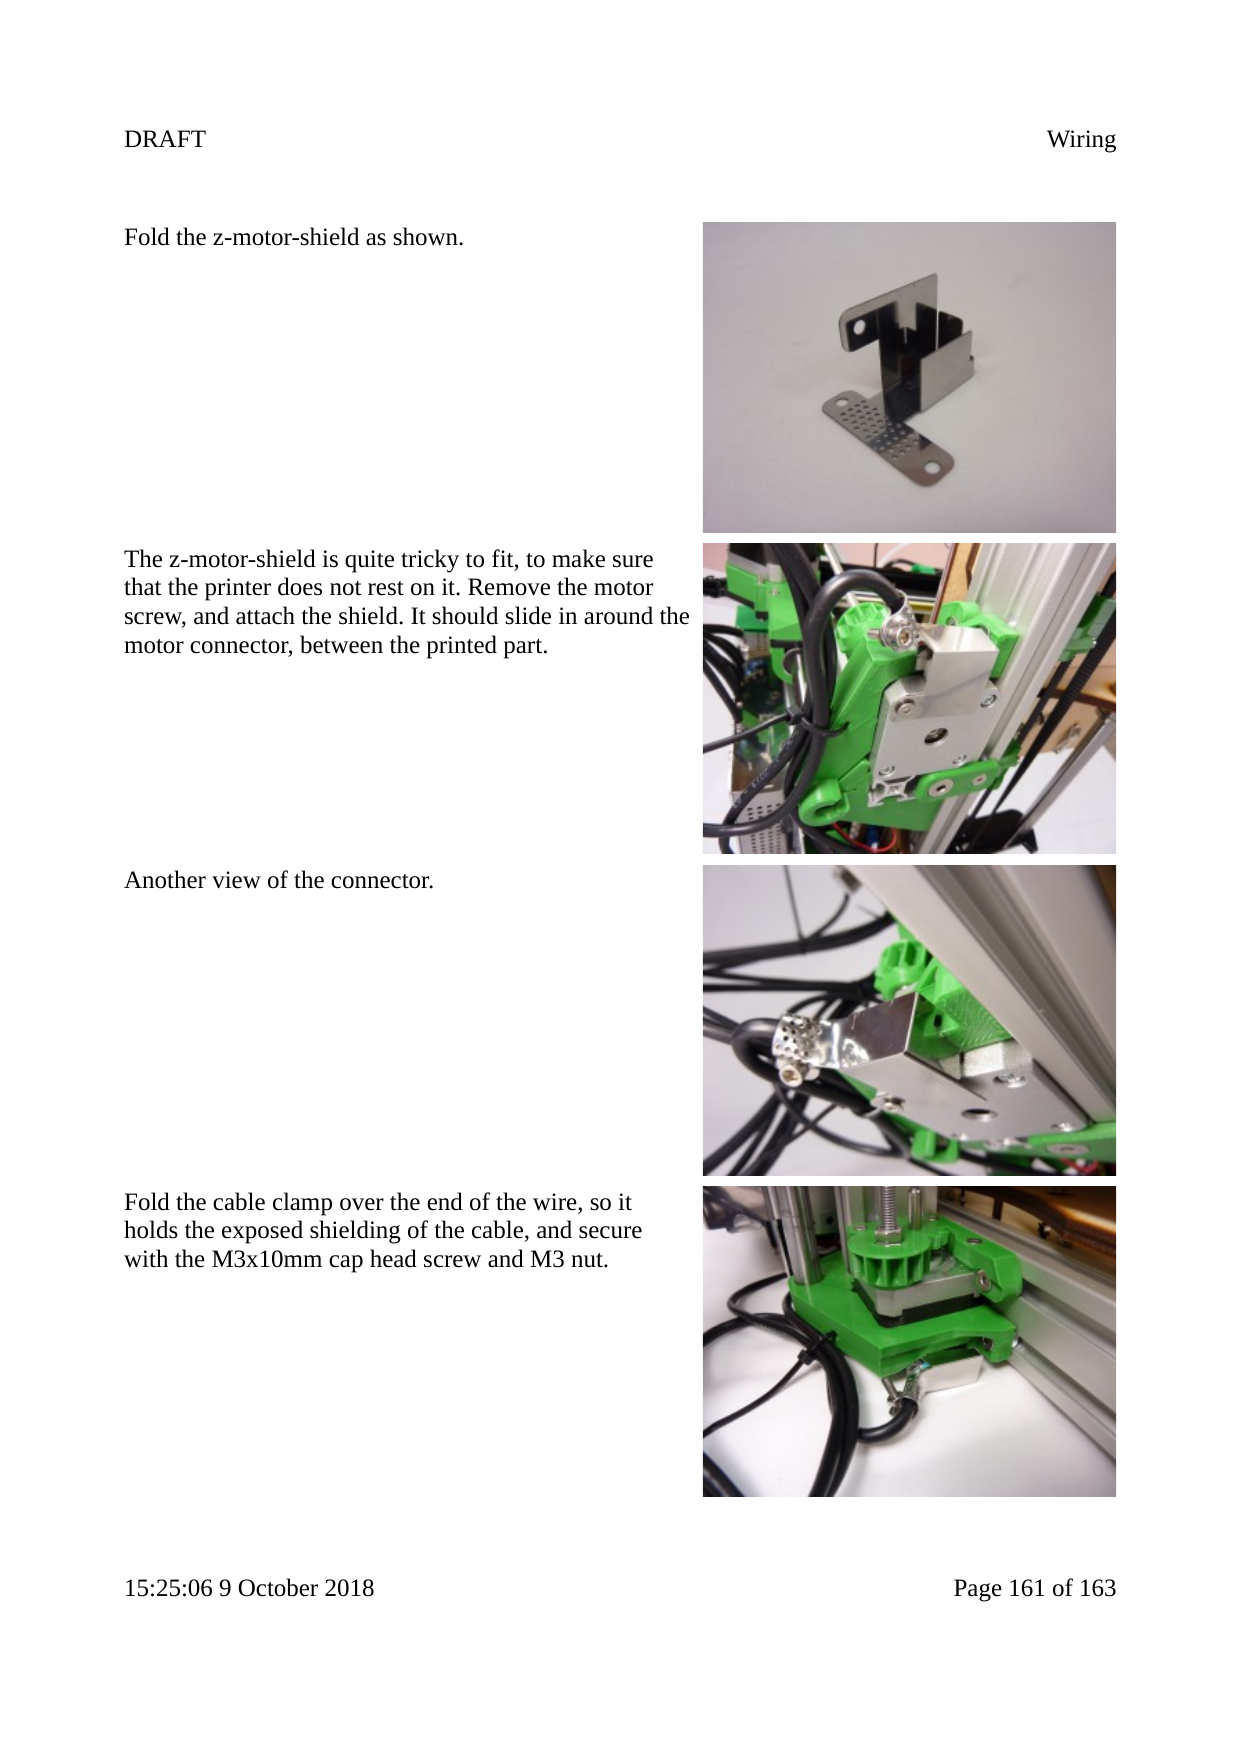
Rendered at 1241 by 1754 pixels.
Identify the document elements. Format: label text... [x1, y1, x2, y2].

table_cell [697, 860, 1122, 1181]
picture [702, 1186, 1117, 1497]
table_cell [697, 1181, 1122, 1502]
picture [702, 222, 1117, 533]
table_cell Fold the cable clamp over the end of the wire, so it holds the exposed shielding of the cable, and secure with the M3x10mm cap head screw and M3 nut. [118, 1181, 697, 1502]
table_cell Fold the z-motor-shield as shown. [118, 217, 697, 538]
picture [702, 543, 1117, 854]
table_cell [697, 538, 1122, 859]
picture [702, 865, 1117, 1176]
table_cell Another view of the connector. [118, 860, 697, 1181]
table_cell The z-motor-shield is quite tricky to fit, to make sure that the printer does not rest on it. Remove the motor screw, and attach the shield. It should slide in around the motor connector, between the printed part. [118, 538, 697, 859]
table_cell [697, 217, 1122, 538]
